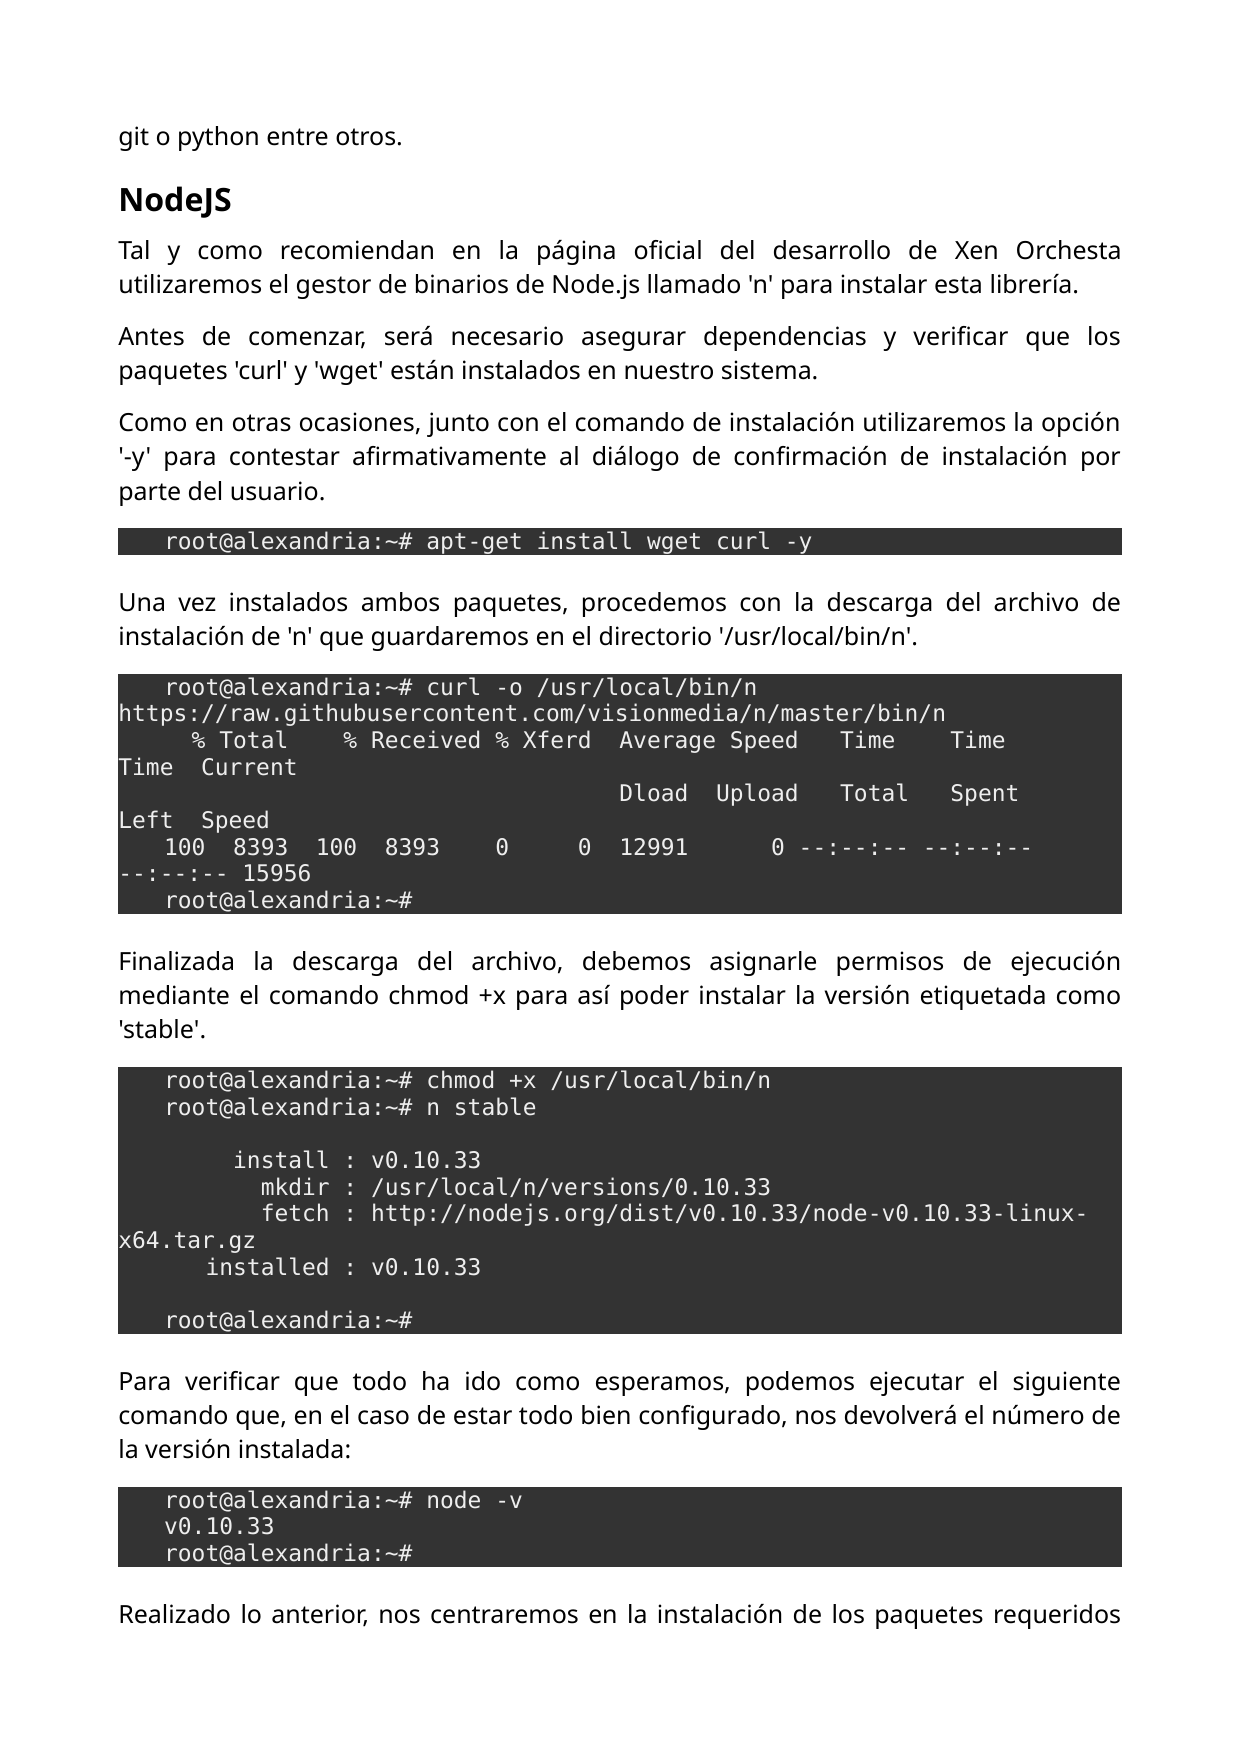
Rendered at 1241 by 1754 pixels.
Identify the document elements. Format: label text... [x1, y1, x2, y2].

text fetch : http://nodejs.org/dist/v0.10.33/node-v0.10.33-linux-x64.tar.gz [118, 1200, 1122, 1254]
text mkdir : /usr/local/n/versions/0.10.33 [118, 1174, 1122, 1200]
text Para verificar que todo ha ido como esperamos, podemos ejecutar el siguiente comando que, en el caso de estar todo bien configurado, nos devolverá el número de la versión instalada: [118, 1364, 1122, 1466]
text 100 8393 100 8393 0 0 12991 0 --:--:-- --:--:-- --:--:-- 15956 [118, 834, 1122, 887]
text Antes de comenzar, será necesario asegurar dependencias y verificar que los paquetes 'curl' y 'wget' están instalados en nuestro sistema. [118, 319, 1122, 387]
text installed : v0.10.33 [118, 1254, 1122, 1280]
text v0.10.33 [118, 1513, 1122, 1540]
text root@alexandria:~# curl -o /usr/local/bin/n https://raw.githubusercontent.com/visionmedia/n/master/bin/n [118, 674, 1122, 727]
text root@alexandria:~# chmod +x /usr/local/bin/n [118, 1067, 1122, 1094]
subtitle NodeJS [118, 177, 1122, 220]
text root@alexandria:~# [118, 1307, 1122, 1334]
text Realizado lo anterior, nos centraremos en la instalación de los paquetes requeridos [118, 1597, 1122, 1631]
text Como en otras ocasiones, junto con el comando de instalación utilizaremos la opción '-y' para contestar afirmativamente al diálogo de confirmación de instalación por parte del usuario. [118, 405, 1122, 507]
text root@alexandria:~# n stable [118, 1094, 1122, 1120]
text root@alexandria:~# node -v [118, 1487, 1122, 1513]
text Una vez instalados ambos paquetes, procedemos con la descarga del archivo de instalación de 'n' que guardaremos en el directorio '/usr/local/bin/n'. [118, 585, 1122, 653]
text root@alexandria:~# apt-get install wget curl -y [118, 528, 1122, 555]
text Dload Upload Total Spent Left Speed [118, 781, 1122, 834]
text install : v0.10.33 [118, 1147, 1122, 1174]
text root@alexandria:~# [118, 887, 1122, 914]
text Finalizada la descarga del archivo, debemos asignarle permisos de ejecución mediante el comando chmod +x para así poder instalar la versión etiquetada como 'stable'. [118, 944, 1122, 1046]
text % Total % Received % Xferd Average Speed Time Time Time Current [118, 727, 1122, 781]
text Tal y como recomiendan en la página oficial del desarrollo de Xen Orchesta utilizaremos el gestor de binarios de Node.js llamado 'n' para instalar esta librería. [118, 233, 1122, 301]
text git o python entre otros. [118, 118, 1122, 152]
text root@alexandria:~# [118, 1540, 1122, 1567]
